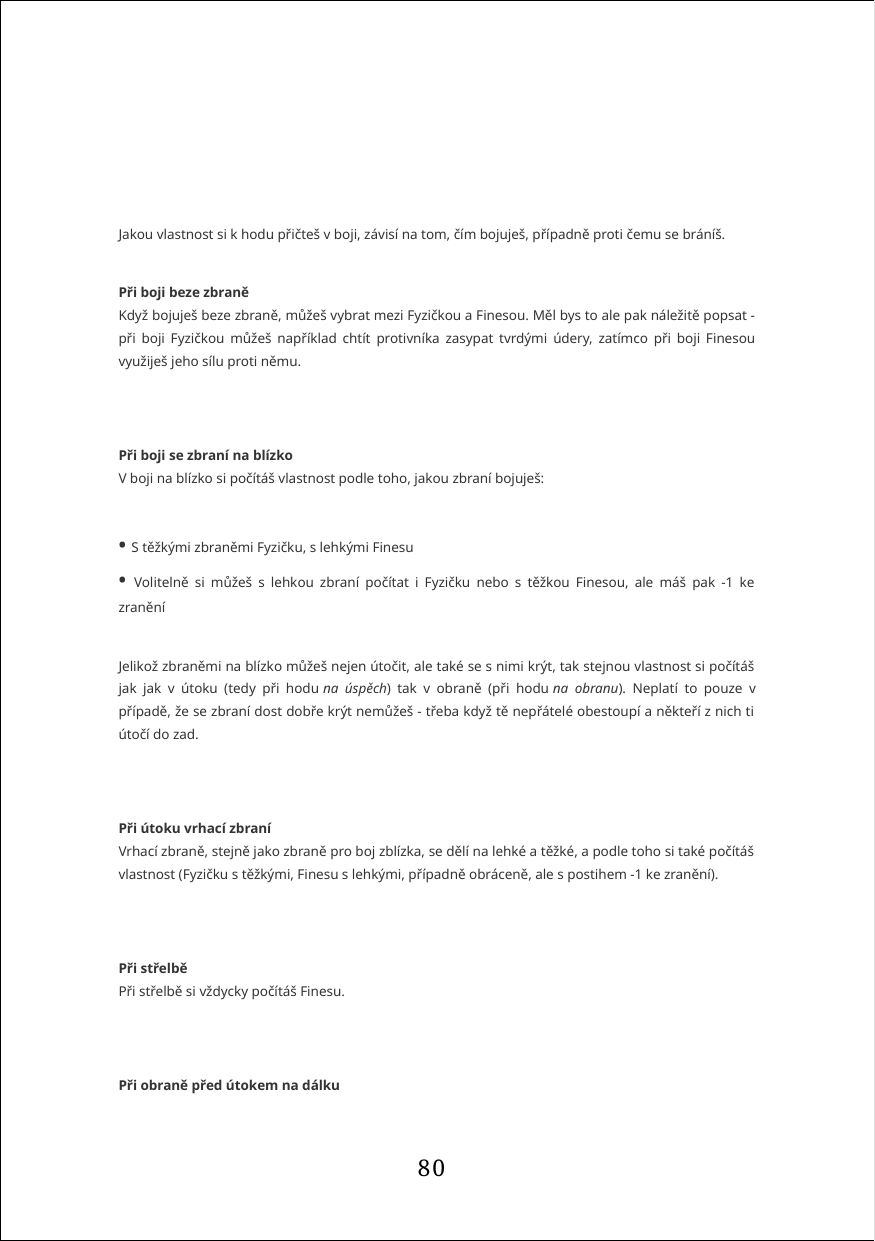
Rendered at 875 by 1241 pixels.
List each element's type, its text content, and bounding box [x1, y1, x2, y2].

text Jakou vlastnost si k hodu přičteš v boji, závisí na tom, čím bojuješ, případně proti čemu se bráníš. Při boji beze zbraně Když bojuješ beze zbraně, můžeš vybrat mezi Fyzičkou a Finesou. Měl bys to ale pak náležitě popsat - při boji Fyzičkou můžeš například chtít protivníka zasypat tvrdými údery, zatímco při boji Finesou využiješ jeho sílu proti němu. Při boji se zbraní na blízko V boji na blízko si počítáš vlastnost podle toho, jakou zbraní bojuješ: • S těžkými zbraněmi Fyzičku, s lehkými Finesu • Volitelně si můžeš s lehkou zbraní počítat i Fyzičku nebo s těžkou Finesou, ale máš pak -1 ke zranění Jelikož zbraněmi na blízko můžeš nejen útočit, ale také se s nimi krýt, tak stejnou vlastnost si počítáš jak jak v útoku (tedy při hodu na úspěch) tak v obraně (při hodu na obranu). Neplatí to pouze v případě, že se zbraní dost dobře krýt nemůžeš - třeba když tě nepřátelé obestoupí a někteří z nich ti útočí do zad. Při útoku vrhací zbraní Vrhací zbraně, stejně jako zbraně pro boj zblízka, se dělí na lehké a těžké, a podle toho si také počítáš vlastnost (Fyzičku s těžkými, Finesu s lehkými, případně obráceně, ale s postihem -1 ke zranění). Při střelbě Při střelbě si vždycky počítáš Finesu. Při obraně před útokem na dálku [118, 225, 756, 1094]
